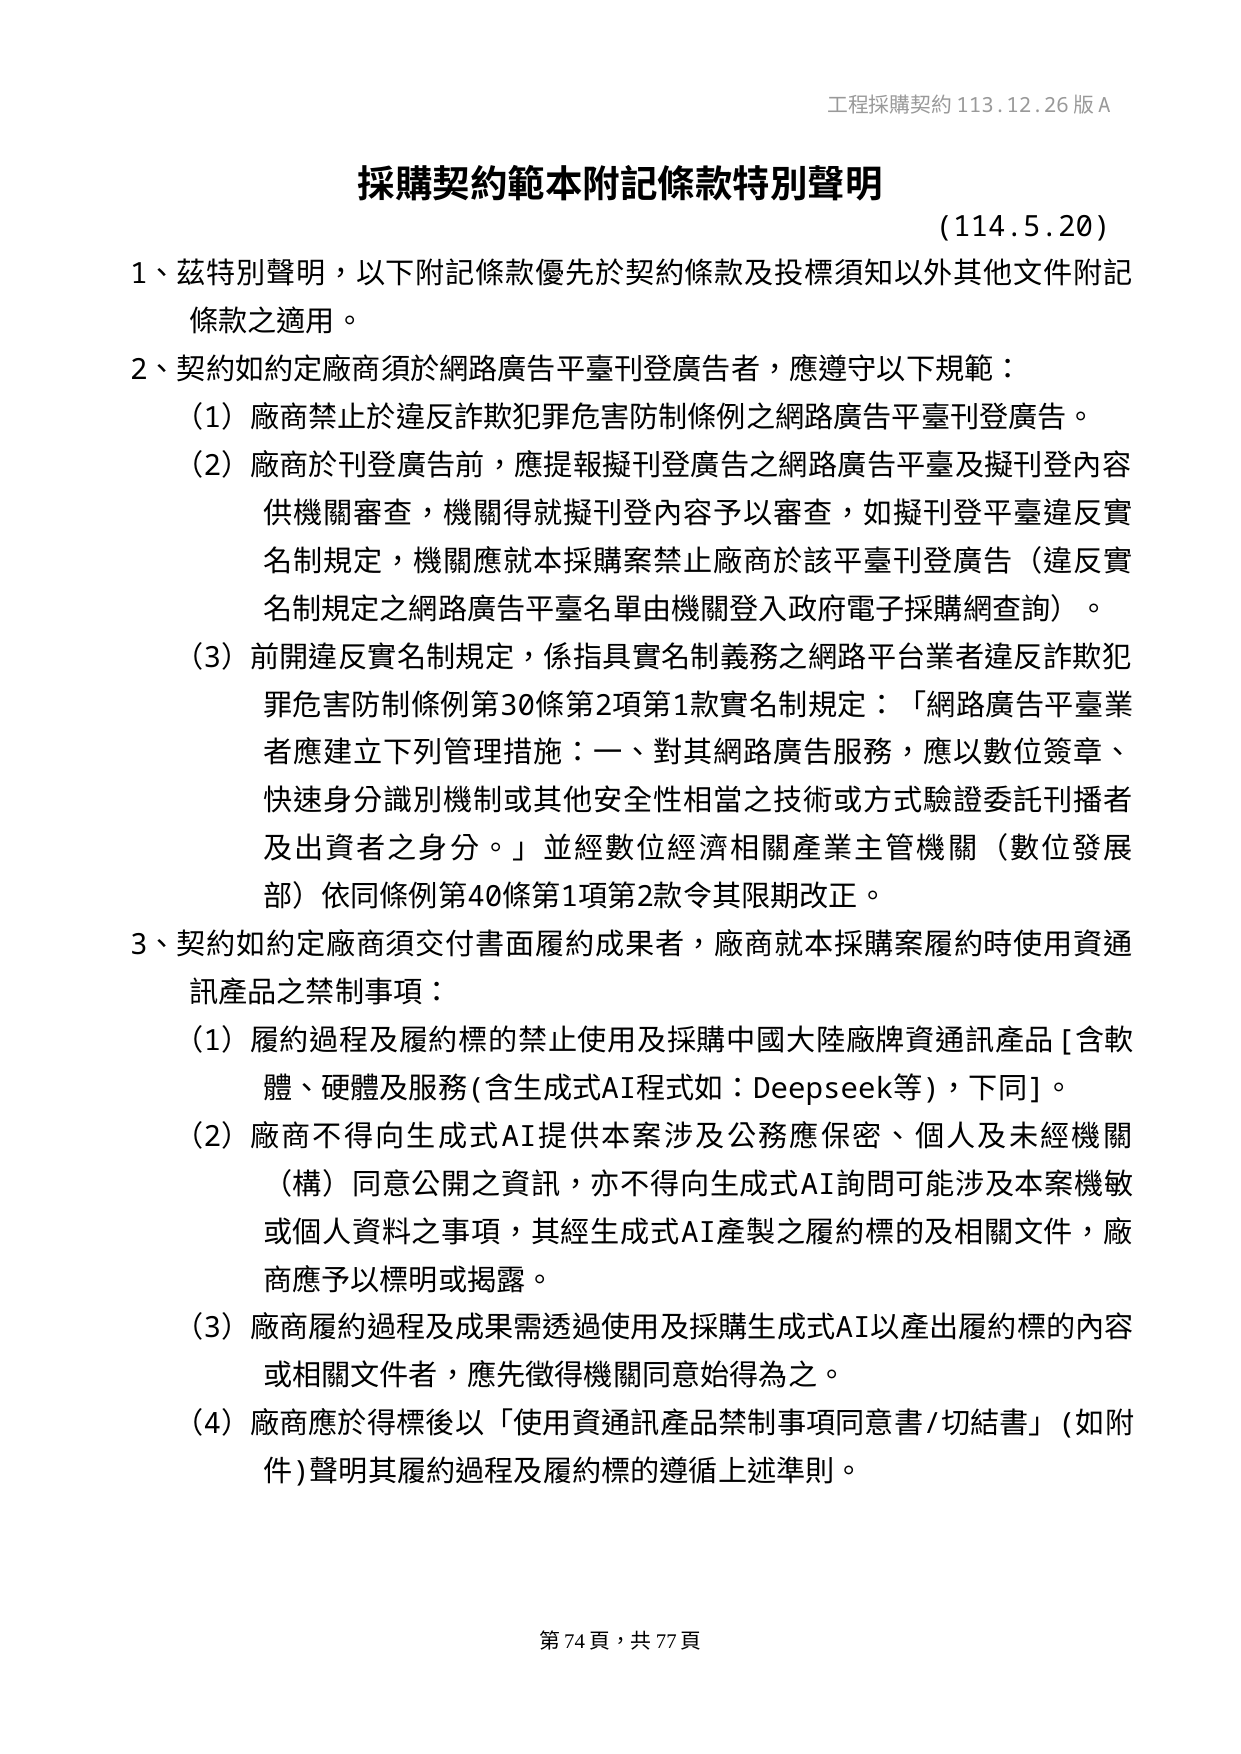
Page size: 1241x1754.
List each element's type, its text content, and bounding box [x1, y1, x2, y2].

list 廠商應於得標後以「使用資通訊產品禁制事項同意書/切結書」(如附件)聲明其履約過程及履約標的遵循上述準則。 [174, 1395, 1134, 1491]
text 採購契約範本附記條款特別聲明 [130, 164, 1110, 206]
list 前開違反實名制規定，係指具實名制義務之網路平台業者違反詐欺犯罪危害防制條例第30條第2項第1款實名制規定：「網路廣告平臺業者應建立下列管理措施：一、對其網路廣告服務，應以數位簽章、快速身分識別機制或其他安全性相當之技術或方式驗證委託刊播者及出資者之身分。」並經數位經濟相關產業主管機關（數位發展部）依同條例第40條第1項第2款令其限期改正。 [174, 629, 1134, 916]
list 廠商不得向生成式AI提供本案涉及公務應保密、個人及未經機關（構）同意公開之資訊，亦不得向生成式AI詢問可能涉及本案機敏或個人資料之事項，其經生成式AI產製之履約標的及相關文件，廠商應予以標明或揭露。 [174, 1108, 1134, 1299]
list 履約過程及履約標的禁止使用及採購中國大陸廠牌資通訊產品[含軟體、硬體及服務(含生成式AI程式如：Deepseek等)，下同]。 [174, 1012, 1134, 1108]
list 廠商履約過程及成果需透過使用及採購生成式AI以產出履約標的內容或相關文件者，應先徵得機關同意始得為之。 [174, 1299, 1134, 1395]
list 契約如約定廠商須交付書面履約成果者，廠商就本採購案履約時使用資通訊產品之禁制事項： [130, 916, 1134, 1012]
list 廠商禁止於違反詐欺犯罪危害防制條例之網路廣告平臺刊登廣告。 [174, 389, 1134, 437]
text (114.5.20) [130, 206, 1110, 245]
list 契約如約定廠商須於網路廣告平臺刊登廣告者，應遵守以下規範： [130, 341, 1134, 389]
list 廠商於刊登廣告前，應提報擬刊登廣告之網路廣告平臺及擬刊登內容供機關審查，機關得就擬刊登內容予以審查，如擬刊登平臺違反實名制規定，機關應就本採購案禁止廠商於該平臺刊登廣告（違反實名制規定之網路廣告平臺名單由機關登入政府電子採購網查詢）。 [174, 437, 1134, 629]
list 茲特別聲明，以下附記條款優先於契約條款及投標須知以外其他文件附記條款之適用。 [130, 245, 1134, 341]
